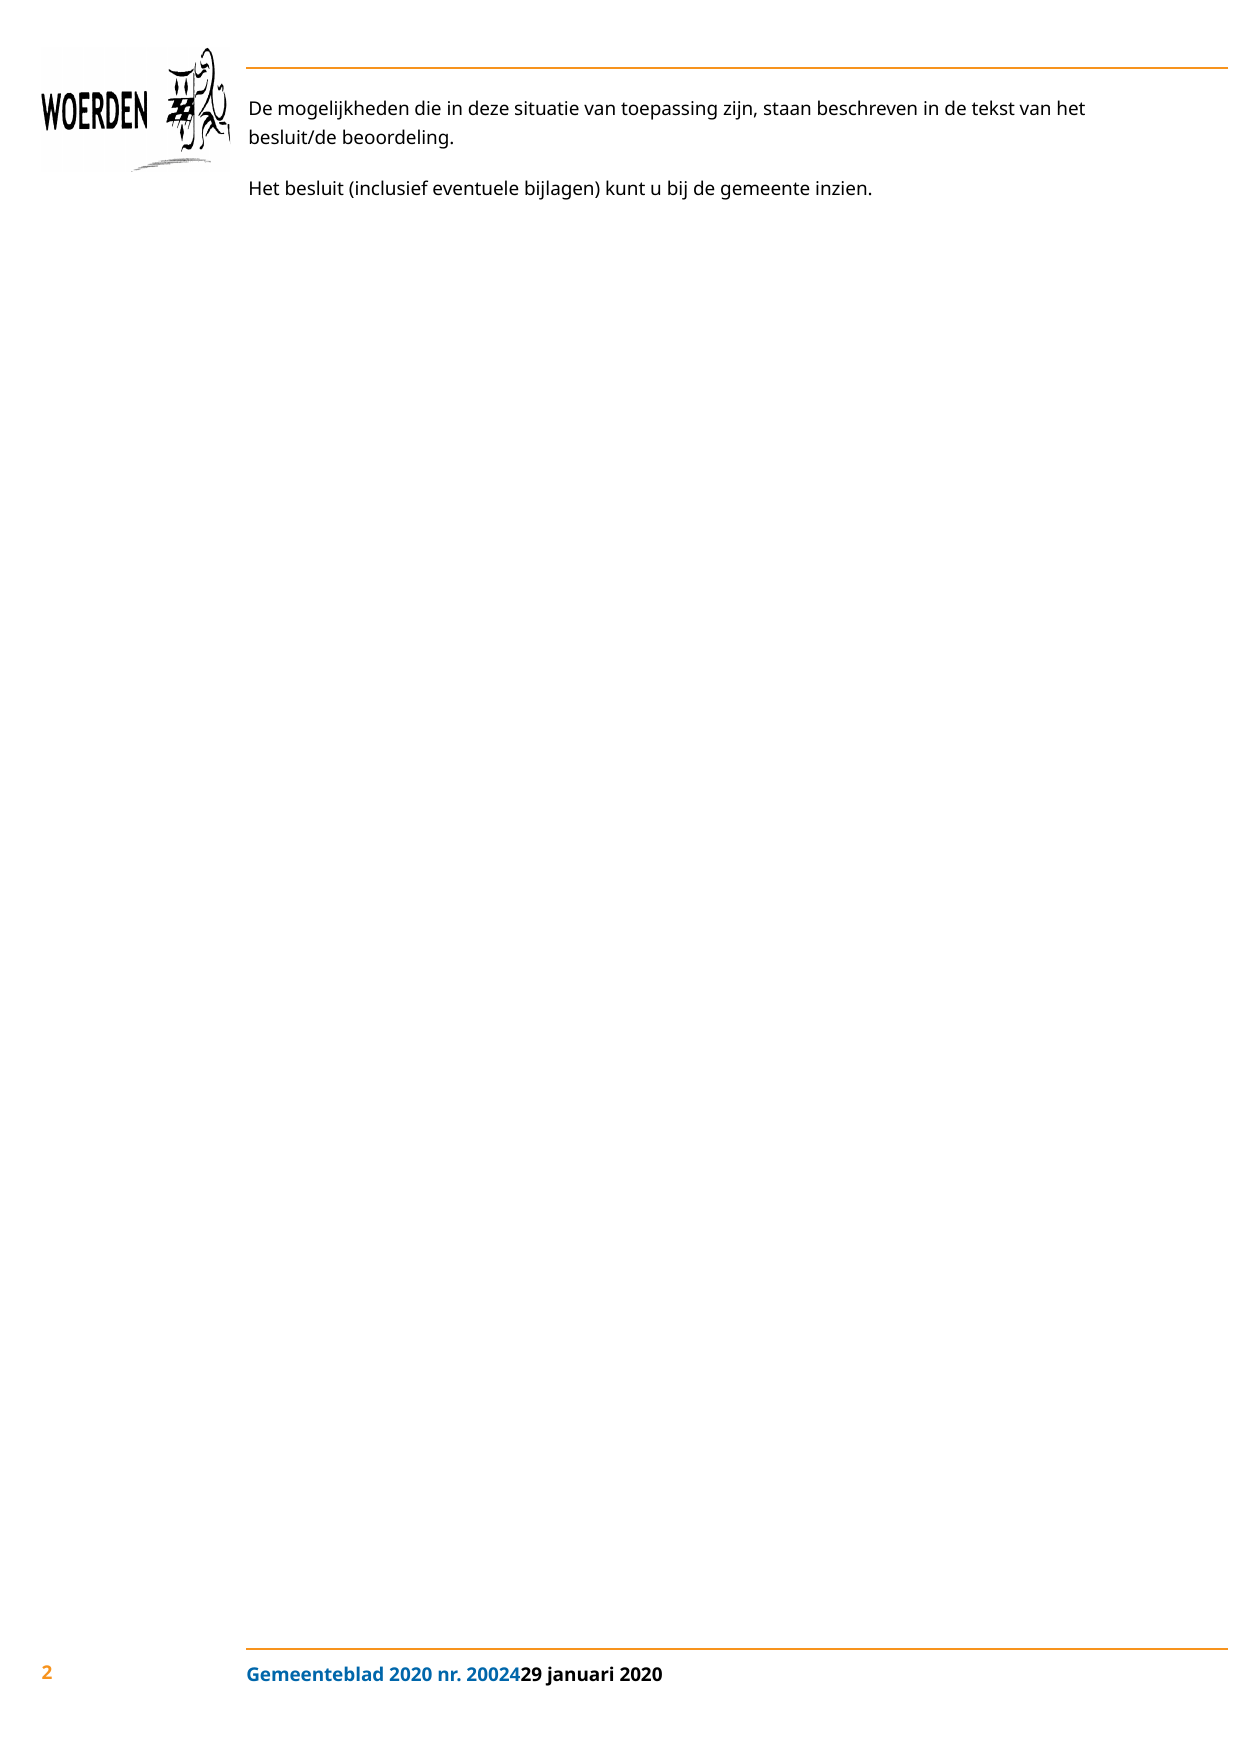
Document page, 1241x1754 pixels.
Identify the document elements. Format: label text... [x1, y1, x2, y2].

text Het besluit (inclusief eventuele bijlagen) kunt u bij de gemeente inzien. [248, 175, 1152, 201]
text De mogelijkheden die in deze situatie van toepassing zijn, staan beschreven in de tekst van het besluit/de beoordeling. [248, 95, 1152, 150]
picture [41, 47, 231, 172]
